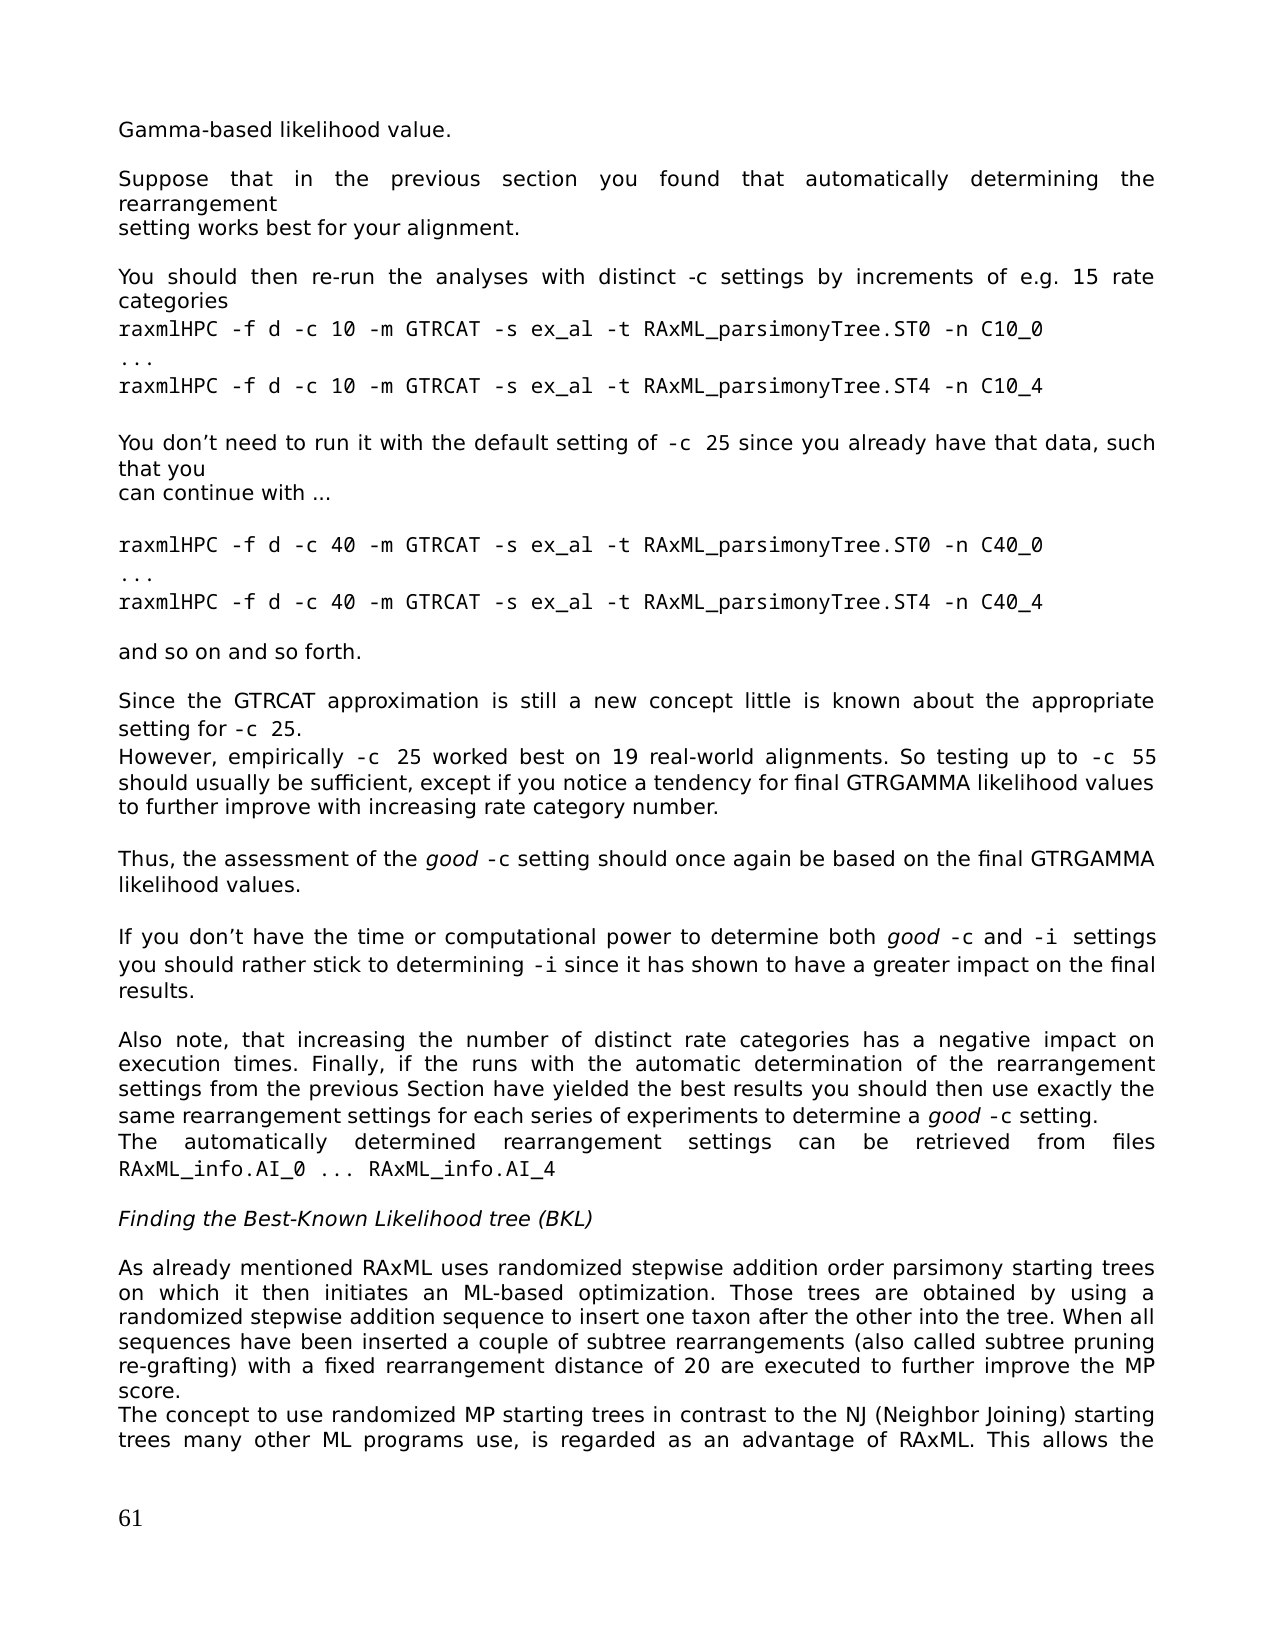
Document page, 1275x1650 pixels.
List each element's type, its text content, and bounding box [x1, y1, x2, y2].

text The automatically determined rearrangement settings can be retrieved from files RAxML_info.AI_0 ... RAxML_info.AI_4 [118, 1130, 1157, 1183]
text Thus, the assessment of the good -c setting should once again be based on the final GTRGAMMA likelihood values. [118, 844, 1157, 897]
text raxmlHPC -f d -c 40 -m GTRCAT -s ex_al -t RAxML_parsimonyTree.ST0 -n C40_0 [118, 530, 1157, 559]
text raxmlHPC -f d -c 40 -m GTRCAT -s ex_al -t RAxML_parsimonyTree.ST4 -n C40_4 [118, 587, 1157, 616]
text Finding the Best-Known Likelihood tree (BKL) [118, 1207, 1157, 1232]
text raxmlHPC -f d -c 10 -m GTRCAT -s ex_al -t RAxML_parsimonyTree.ST0 -n C10_0 [118, 314, 1157, 342]
text You should then re-run the analyses with distinct -c settings by increments of e.g. 15 rate categories [118, 265, 1157, 314]
text Suppose that in the previous section you found that automatically determining the rearrangement [118, 167, 1157, 216]
text The concept to use randomized MP starting trees in contrast to the NJ (Neighbor Joining) starting trees many other ML programs use, is regarded as an advantage of RAxML. This allows the [118, 1403, 1157, 1452]
text and so on and so forth. [118, 640, 1157, 665]
text Gamma-based likelihood value. [118, 118, 1157, 143]
text If you don’t have the time or computational power to determine both good -c and -i settings you should rather stick to determining -i since it has shown to have a greater impact on the final results. [118, 922, 1157, 1003]
text As already mentioned RAxML uses randomized stepwise addition order parsimony starting trees on which it then initiates an ML-based optimization. Those trees are obtained by using a randomized stepwise addition sequence to insert one taxon after the other into the tree. When all sequences have been inserted a couple of subtree rearrangements (also called subtree pruning re-grafting) with a fixed rearrangement distance of 20 are executed to further improve the MP score. [118, 1256, 1157, 1403]
text ... [118, 342, 1157, 371]
text ... [118, 559, 1157, 587]
text Since the GTRCAT approximation is still a new concept little is known about the appropriate setting for -c 25. [118, 689, 1157, 742]
text Also note, that increasing the number of distinct rate categories has a negative impact on execution times. Finally, if the runs with the automatic determination of the rearrangement settings from the previous Section have yielded the best results you should then use exactly the same rearrangement settings for each series of experiments to determine a good -c setting. [118, 1028, 1157, 1130]
text can continue with ... [118, 481, 1157, 506]
text raxmlHPC -f d -c 10 -m GTRCAT -s ex_al -t RAxML_parsimonyTree.ST4 -n C10_4 [118, 371, 1157, 399]
text You don’t need to run it with the default setting of -c 25 since you already have that data, such that you [118, 428, 1157, 481]
text However, empirically -c 25 worked best on 19 real-world alignments. So testing up to -c 55 should usually be sufficient, except if you notice a tendency for final GTRGAMMA likelihood values to further improve with increasing rate category number. [118, 742, 1157, 820]
text setting works best for your alignment. [118, 216, 1157, 241]
